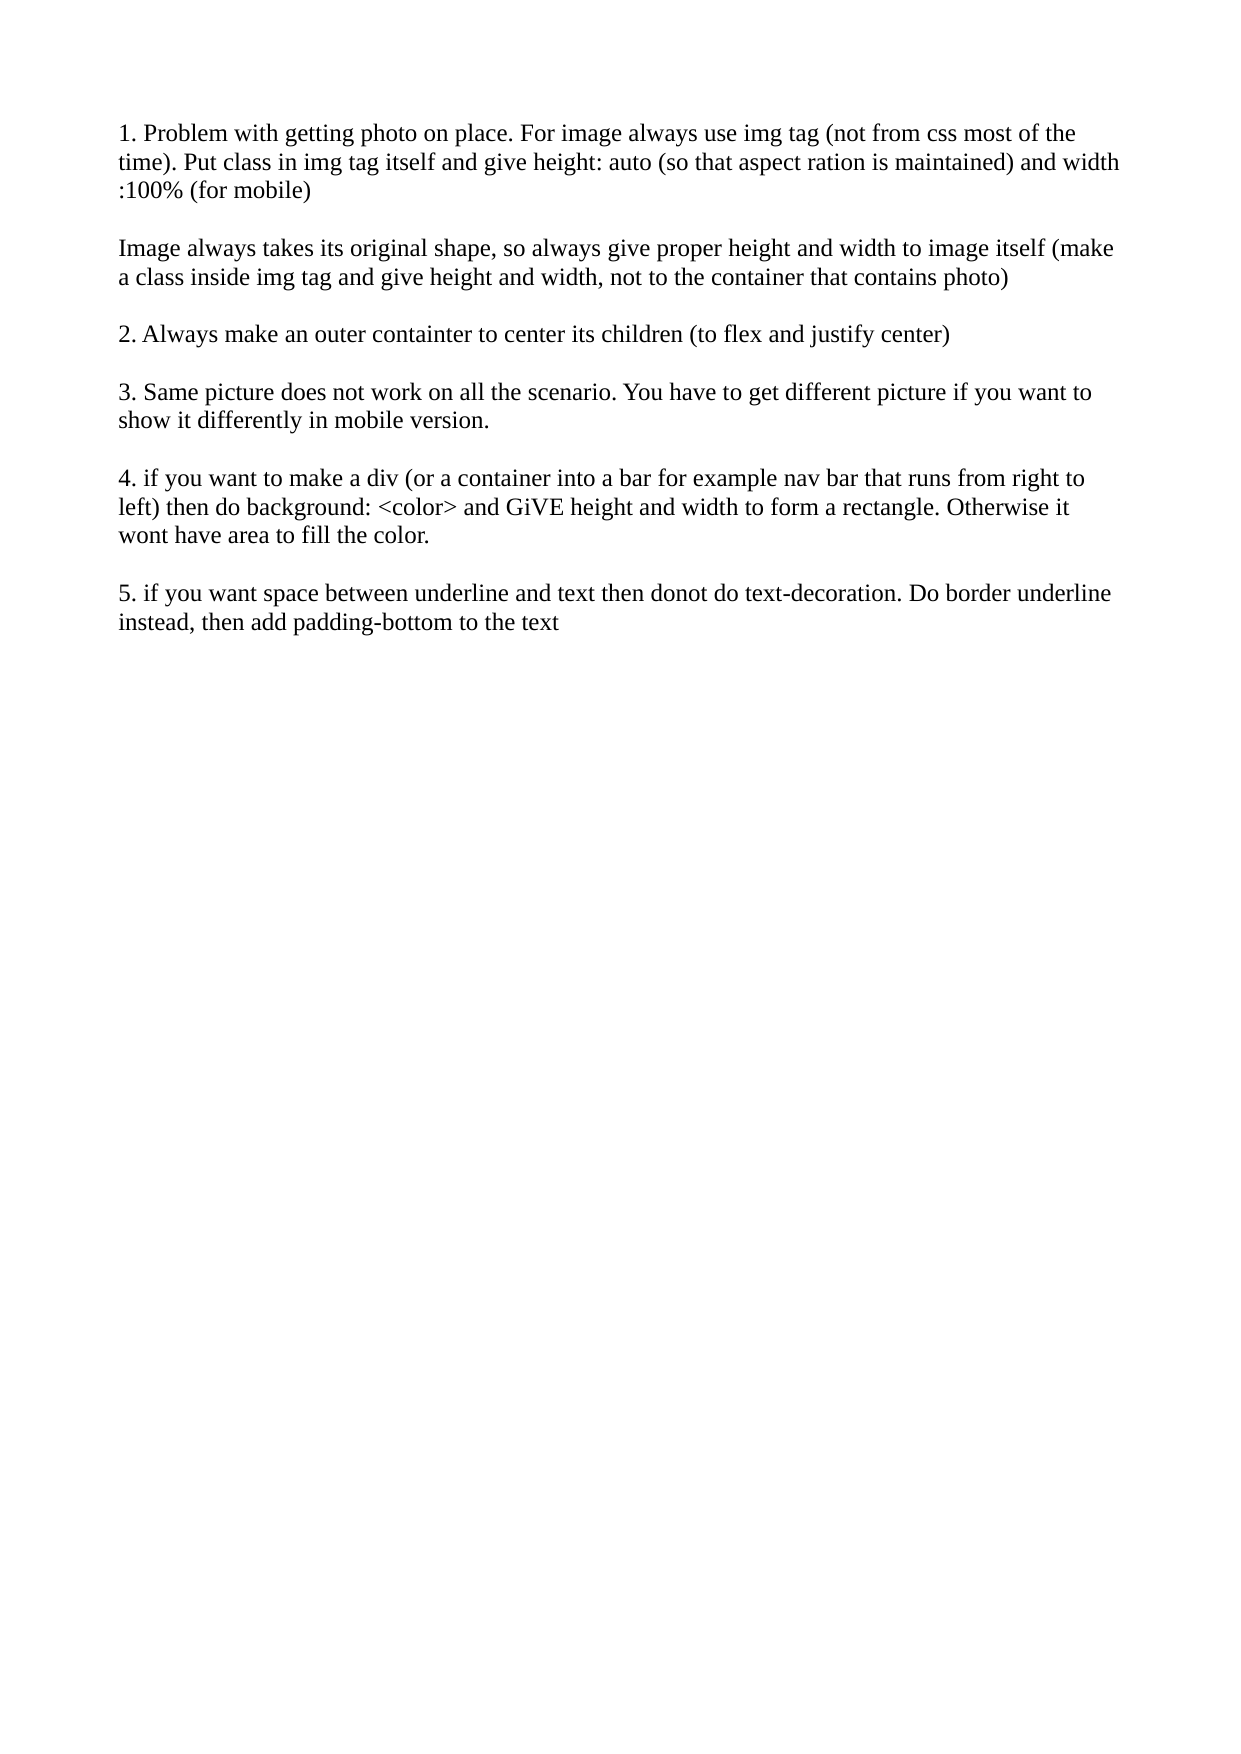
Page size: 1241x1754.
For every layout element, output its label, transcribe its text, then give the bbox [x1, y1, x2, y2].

text 3. Same picture does not work on all the scenario. You have to get different picture if you want to show it differently in mobile version. 4. if you want to make a div (or a container into a bar for example nav bar that runs from right to left) then do background: <color> and GiVE height and width to form a rectangle. Otherwise it wont have area to fill the color. [118, 377, 1122, 549]
text 2. Always make an outer containter to center its children (to flex and justify center) [118, 319, 1122, 348]
text 1. Problem with getting photo on place. For image always use img tag (not from css most of the time). Put class in img tag itself and give height: auto (so that aspect ration is maintained) and width :100% (for mobile) Image always takes its original shape, so always give proper height and width to image itself (make a class inside img tag and give height and width, not to the container that contains photo) [118, 118, 1122, 291]
text 5. if you want space between underline and text then donot do text-decoration. Do border underline instead, then add padding-bottom to the text [118, 578, 1122, 636]
